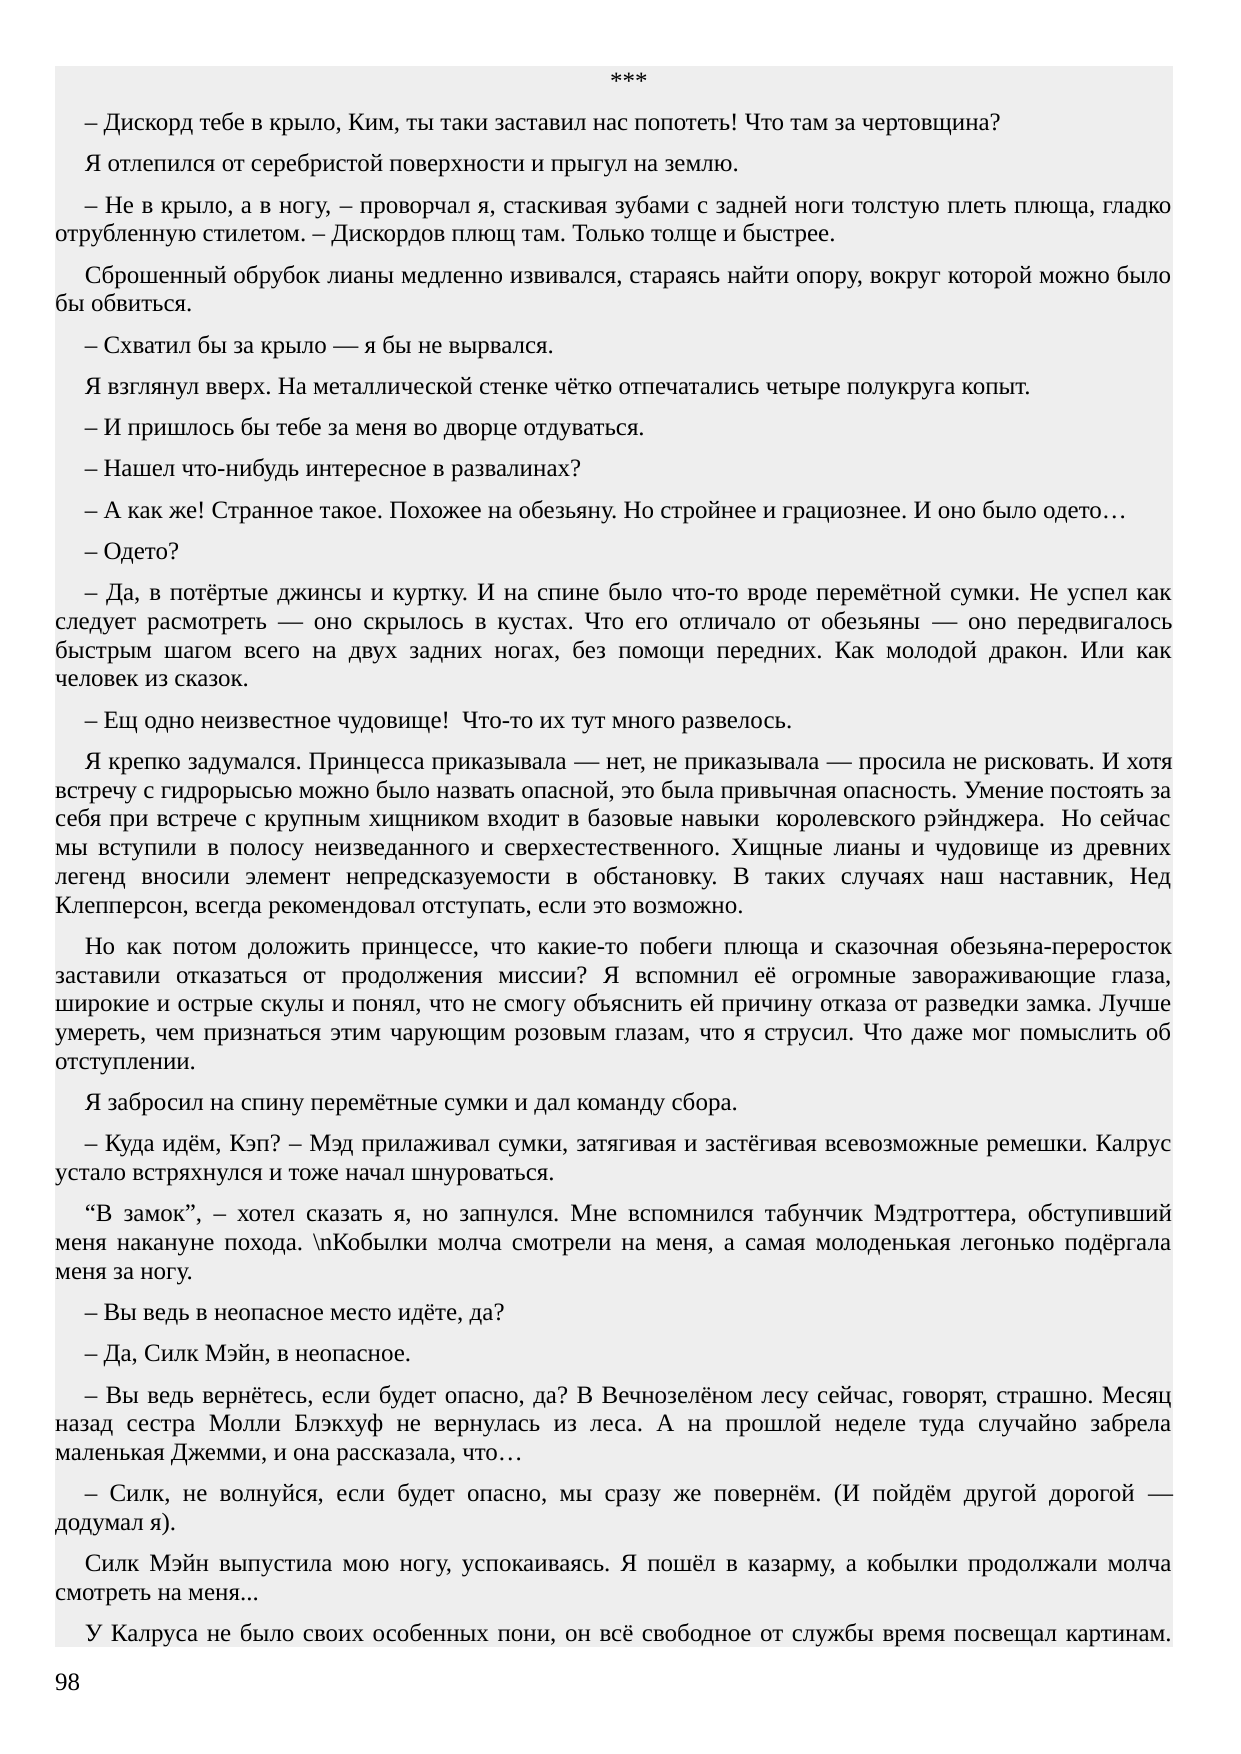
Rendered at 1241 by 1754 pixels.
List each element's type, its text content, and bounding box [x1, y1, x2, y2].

text – Схватил бы за крыло — я бы не вырвался. [55, 330, 1173, 358]
text Я крепко задумался. Принцесса приказывала — нет, не приказывала — просила не рисковать. И хотя встречу с гидрорысью можно было назвать опасной, это была привычная опасность. Умение постоять за себя при встрече с крупным хищником входит в базовые навыки королевского рэйнджера. Но сейчас мы вступили в полосу неизведанного и сверхестественного. Хищные лианы и чудовище из древних легенд вносили элемент непредсказуемости в обстановку. В таких случаях наш наставник, Нед Клепперсон, всегда рекомендовал отступать, если это возможно. [55, 746, 1173, 918]
text – Не в крыло, а в ногу, – проворчал я, стаскивая зубами с задней ноги толстую плеть плюща, гладко отрубленную стилетом. – Дискордов плющ там. Только толще и быстрее. [55, 190, 1173, 247]
text – Да, Силк Мэйн, в неопасное. [55, 1338, 1173, 1367]
text *** [55, 66, 1173, 95]
text – Ещ одно неизвестное чудовище! Что-то их тут много развелось. [55, 705, 1173, 733]
text – Силк, не волнуйся, если будет опасно, мы сразу же повернём. (И пойдём другой дорогой — додумал я). [55, 1478, 1173, 1536]
text Но как потом доложить принцессе, что какие-то побеги плюща и сказочная обезьяна-переросток заставили отказаться от продолжения миссии? Я вспомнил её огромные завораживающие глаза, широкие и острые скулы и понял, что не смогу объяснить ей причину отказа от разведки замка. Лучше умереть, чем признаться этим чарующим розовым глазам, что я струсил. Что даже мог помыслить об отступлении. [55, 931, 1173, 1075]
text – Нашел что-нибудь интересное в развалинах? [55, 453, 1173, 482]
text – Вы ведь вернётесь, если будет опасно, да? В Вечнозелёном лесу сейчас, говорят, страшно. Месяц назад сестра Молли Блэкхуф не вернулась из леса. А на прошлой неделе туда случайно забрела маленькая Джемми, и она рассказала, что… [55, 1380, 1173, 1466]
text “В замок”, – хотел сказать я, но запнулся. Мне вспомнился табунчик Мэдтроттера, обступивший меня накануне похода. \nКобылки молча смотрели на меня, а самая молоденькая легонько подёргала меня за ногу. [55, 1198, 1173, 1285]
text Я отлепился от серебристой поверхности и прыгул на землю. [55, 148, 1173, 177]
text – Вы ведь в неопасное место идёте, да? [55, 1297, 1173, 1326]
text Силк Мэйн выпустила мою ногу, успокаиваясь. Я пошёл в казарму, а кобылки продолжали молча смотреть на меня... [55, 1548, 1173, 1606]
text – Одето? [55, 536, 1173, 565]
text Сброшенный обрубок лианы медленно извивался, стараясь найти опору, вокруг которой можно было бы обвиться. [55, 260, 1173, 317]
text – Куда идём, Кэп? – Мэд прилаживал сумки, затягивая и застёгивая всевозможные ремешки. Калрус устало встряхнулся и тоже начал шнуроваться. [55, 1128, 1173, 1186]
text – И пришлось бы тебе за меня во дворце отдуваться. [55, 412, 1173, 441]
text Я забросил на спину перемётные сумки и дал команду сбора. [55, 1087, 1173, 1116]
text – Дискорд тебе в крыло, Ким, ты таки заставил нас попотеть! Что там за чертовщина? [55, 107, 1173, 136]
text У Калруса не было своих особенных пони, он всё свободное от службы время посвещал картинам. [55, 1618, 1173, 1647]
text Я взглянул вверх. На металлической стенке чётко отпечатались четыре полукруга копыт. [55, 371, 1173, 400]
text – А как же! Странное такое. Похожее на обезьяну. Но стройнее и грациознее. И оно было одето… [55, 495, 1173, 523]
text – Да, в потёртые джинсы и куртку. И на спине было что-то вроде перемётной сумки. Не успел как следует расмотреть — оно скрылось в кустах. Что его отличало от обезьяны — оно передвигалось быстрым шагом всего на двух задних ногах, без помощи передних. Как молодой дракон. Или как человек из сказок. [55, 577, 1173, 692]
